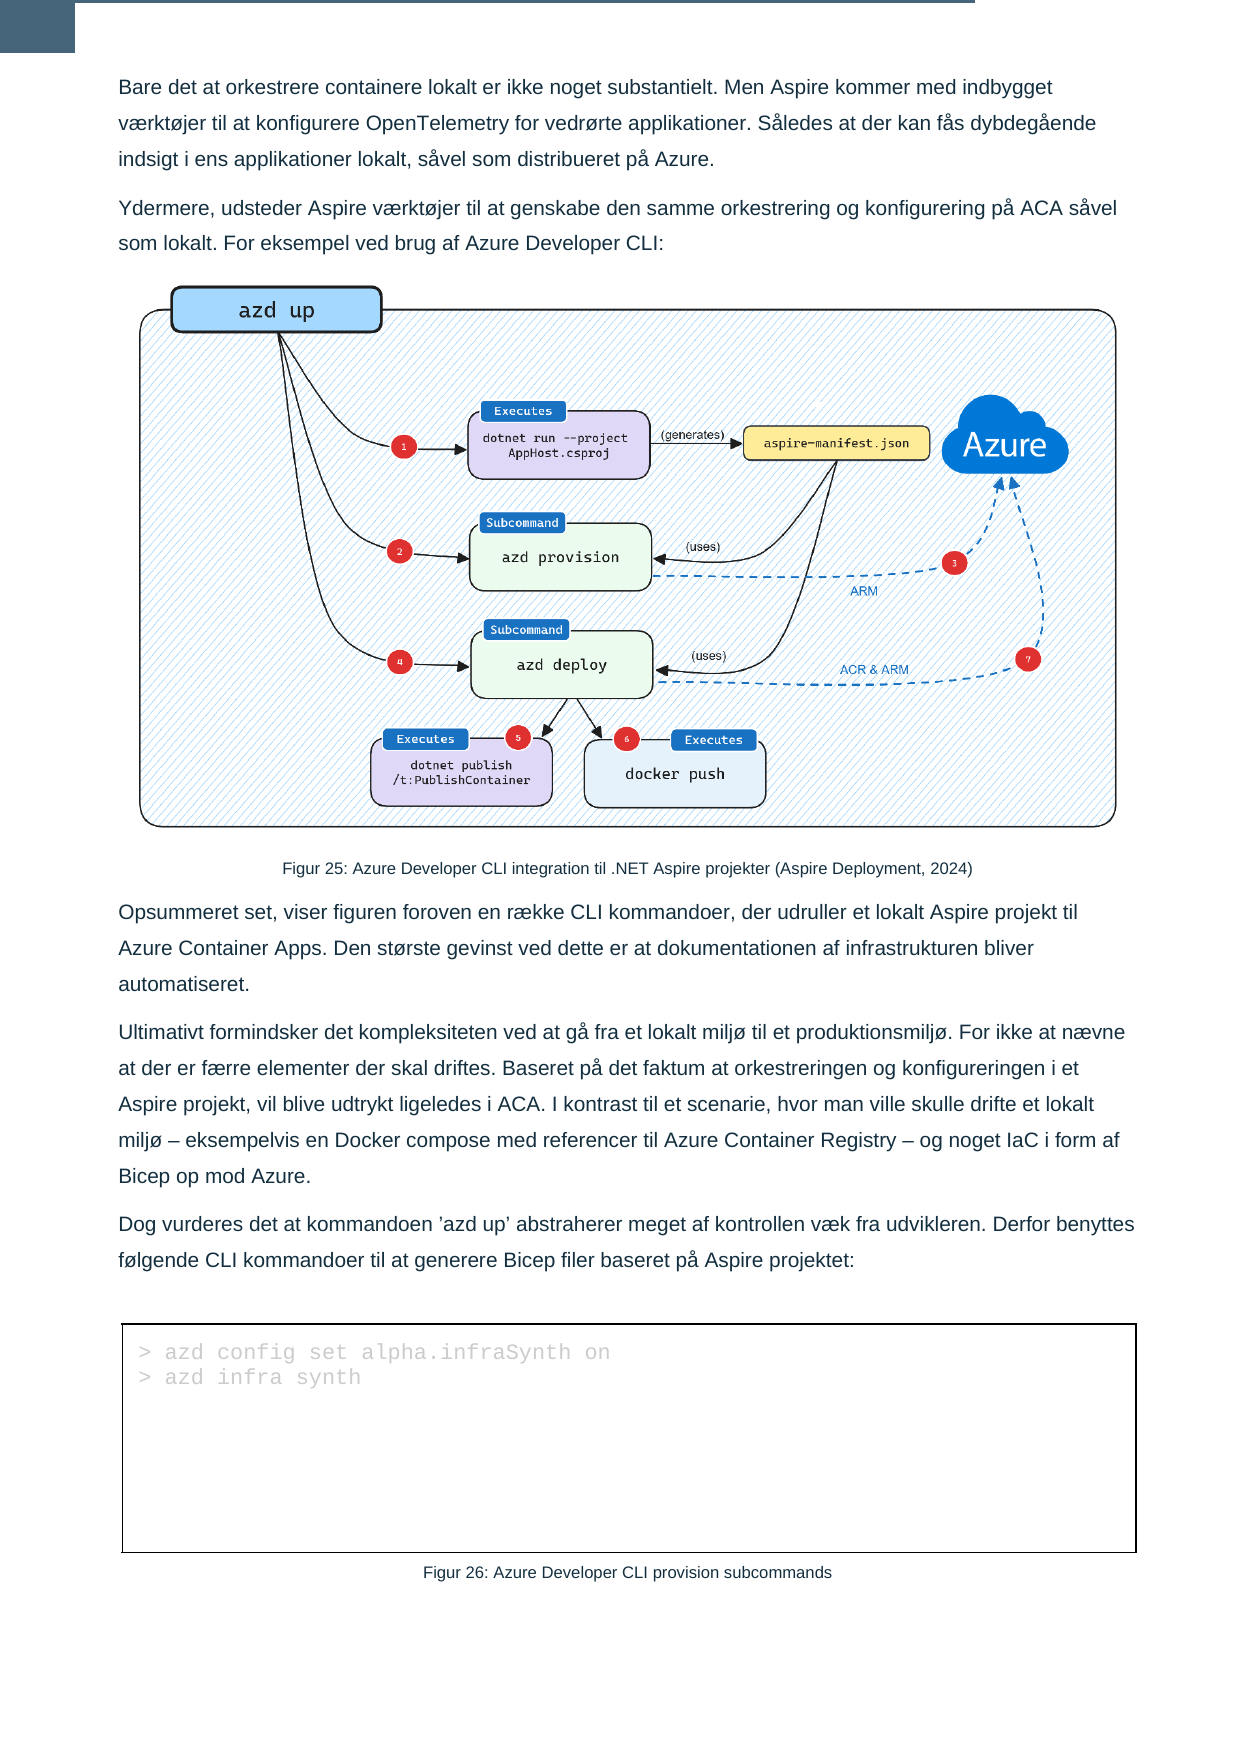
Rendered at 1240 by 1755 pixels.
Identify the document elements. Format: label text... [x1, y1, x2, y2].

text Opsummeret set, viser figuren foroven en række CLI kommandoer, der udruller et lokalt Aspire projekt til Azure Container Apps. Den største gevinst ved dette er at dokumentationen af infrastrukturen bliver automatiseret. [118, 900, 1137, 996]
text Figur 25: Azure Developer CLI integration til .NET Aspire projekter (Aspire Deployment, 2024) [118, 858, 1137, 878]
text Ultimativt formindsker det kompleksiteten ved at gå fra et lokalt miljø til et produktionsmiljø. For ikke at nævne at der er færre elementer der skal driftes. Baseret på det faktum at orkestreringen og konfigureringen i et Aspire projekt, vil blive udtrykt ligeledes i ACA. I kontrast til et scenarie, hvor man ville skulle drifte et lokalt miljø – eksempelvis en Docker compose med referencer til Azure Container Registry – og noget IaC i form af Bicep op mod Azure. [118, 1020, 1137, 1188]
text Bare det at orkestrere containere lokalt er ikke noget substantielt. Men Aspire kommer med indbygget værktøjer til at konfigurere OpenTelemetry for vedrørte applikationer. Således at der kan fås dybdegående indsigt i ens applikationer lokalt, såvel som distribueret på Azure. [118, 75, 1137, 171]
text Ydermere, udsteder Aspire værktøjer til at genskabe den samme orkestrering og konfigurering på ACA såvel som lokalt. For eksempel ved brug af Azure Developer CLI: [118, 195, 1137, 255]
text Dog vurderes det at kommandoen ’azd up’ abstraherer meget af kontrollen væk fra udvikleren. Derfor benyttes følgende CLI kommandoer til at generere Bicep filer baseret på Aspire projektet: [118, 1212, 1137, 1272]
text > azd infra synth [138, 1366, 1120, 1391]
text Figur 26: Azure Developer CLI provision subcommands [118, 1345, 1137, 1582]
text > azd config set alpha.infraSynth on [138, 1332, 1120, 1366]
